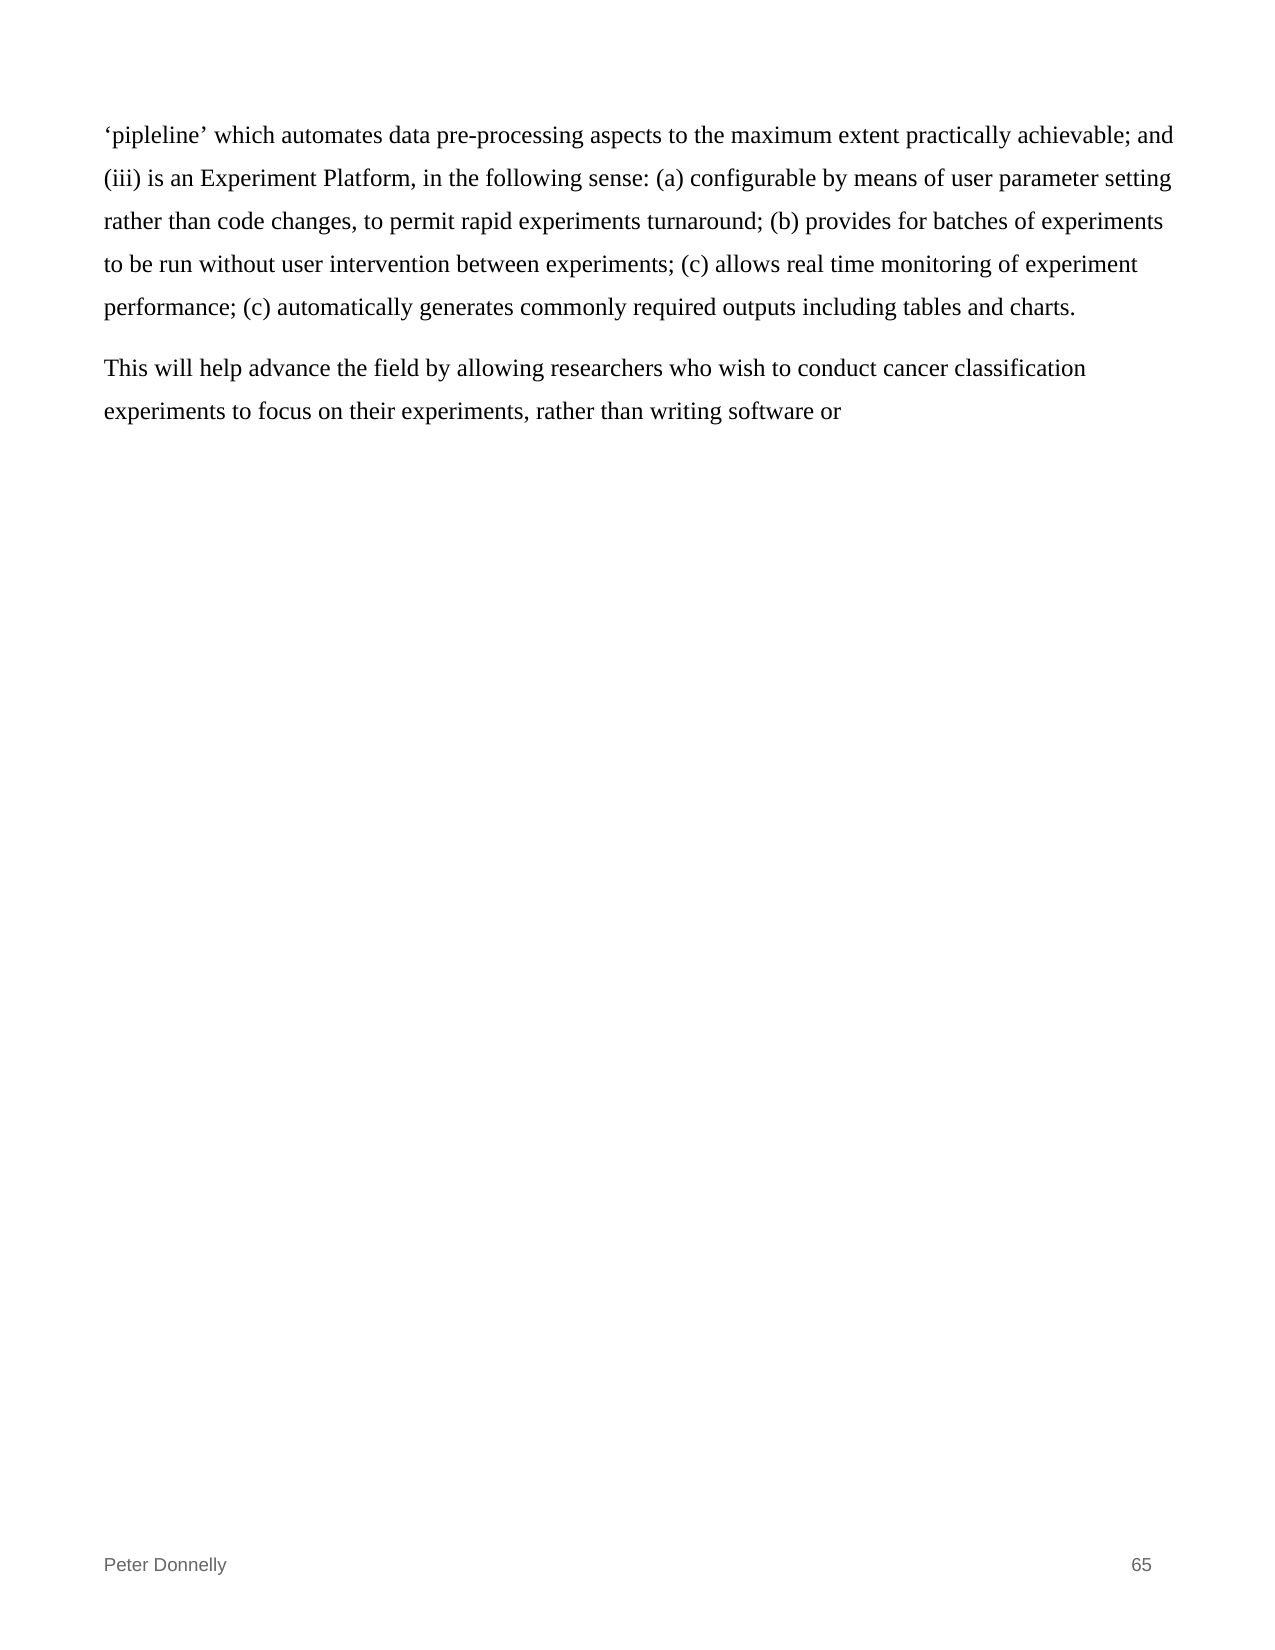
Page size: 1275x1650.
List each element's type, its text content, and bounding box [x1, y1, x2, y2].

text This will help advance the field by allowing researchers who wish to conduct cancer classification experiments to focus on their experiments, rather than writing software or [103, 353, 1181, 425]
text ‘pipleline’ which automates data pre-processing aspects to the maximum extent practically achievable; and (iii) is an Experiment Platform, in the following sense: (a) configurable by means of user parameter setting rather than code changes, to permit rapid experiments turnaround; (b) provides for batches of experiments to be run without user intervention between experiments; (c) allows real time monitoring of experiment performance; (c) automatically generates commonly required outputs including tables and charts. [103, 120, 1181, 321]
